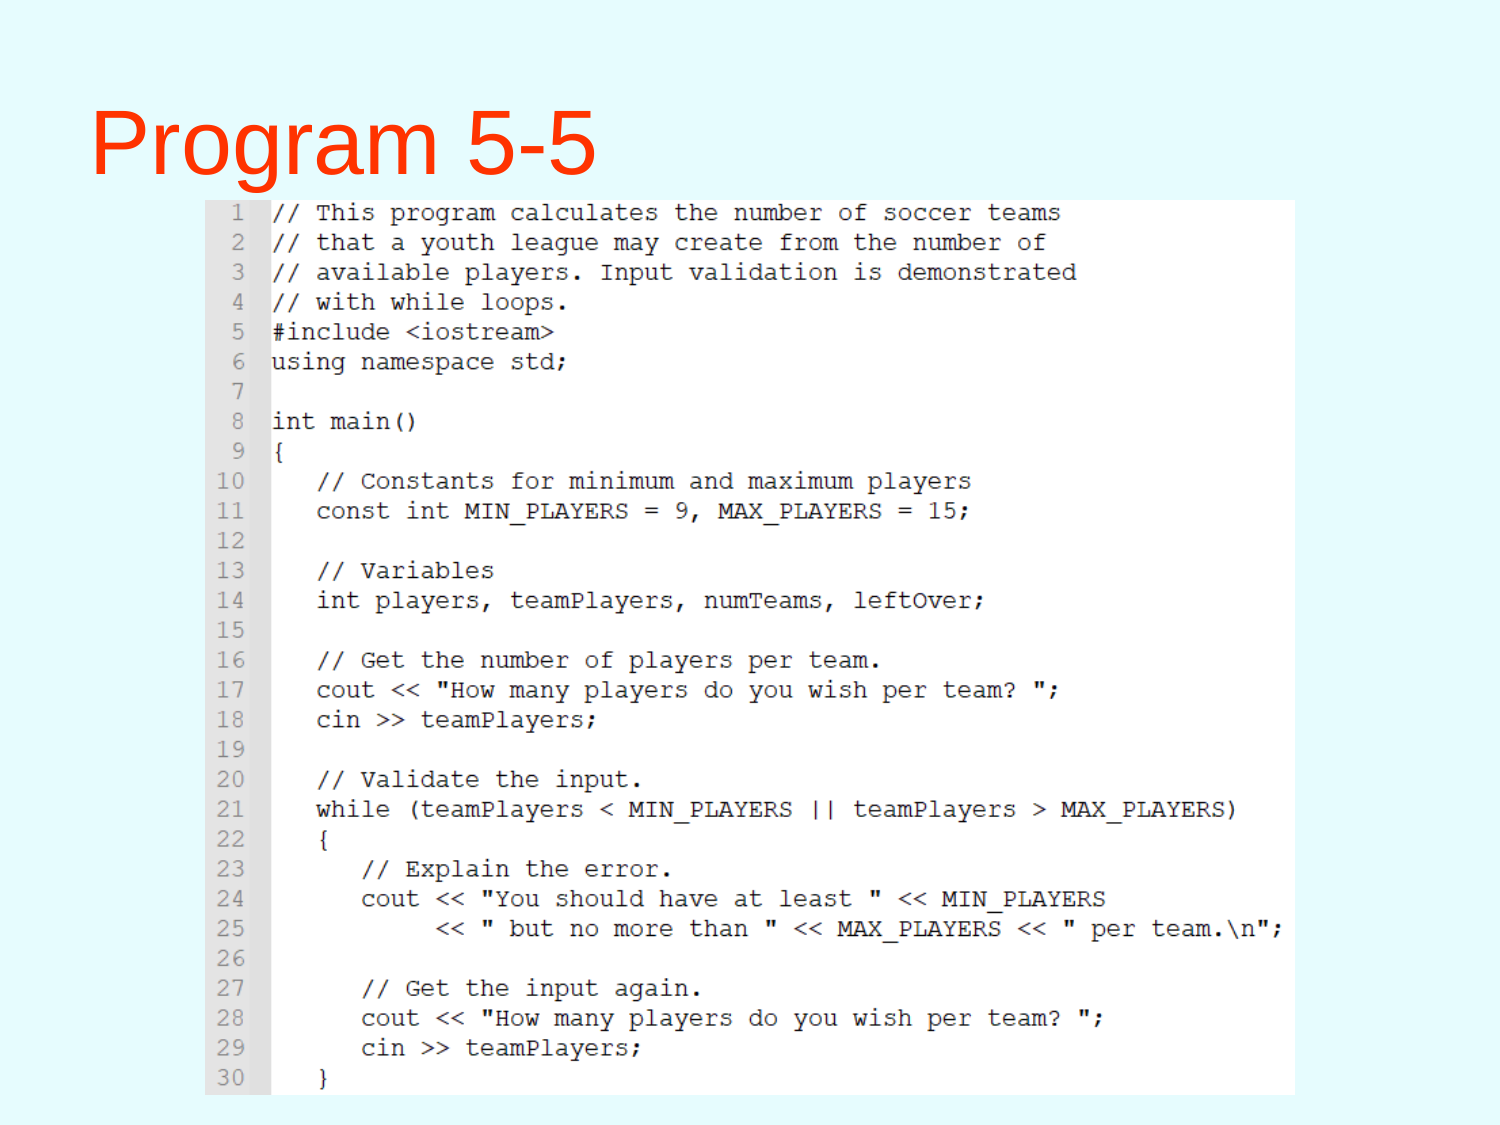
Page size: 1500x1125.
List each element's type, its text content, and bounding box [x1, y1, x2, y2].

title Program 5-5 [75, 45, 1423, 231]
picture [205, 200, 1295, 1095]
